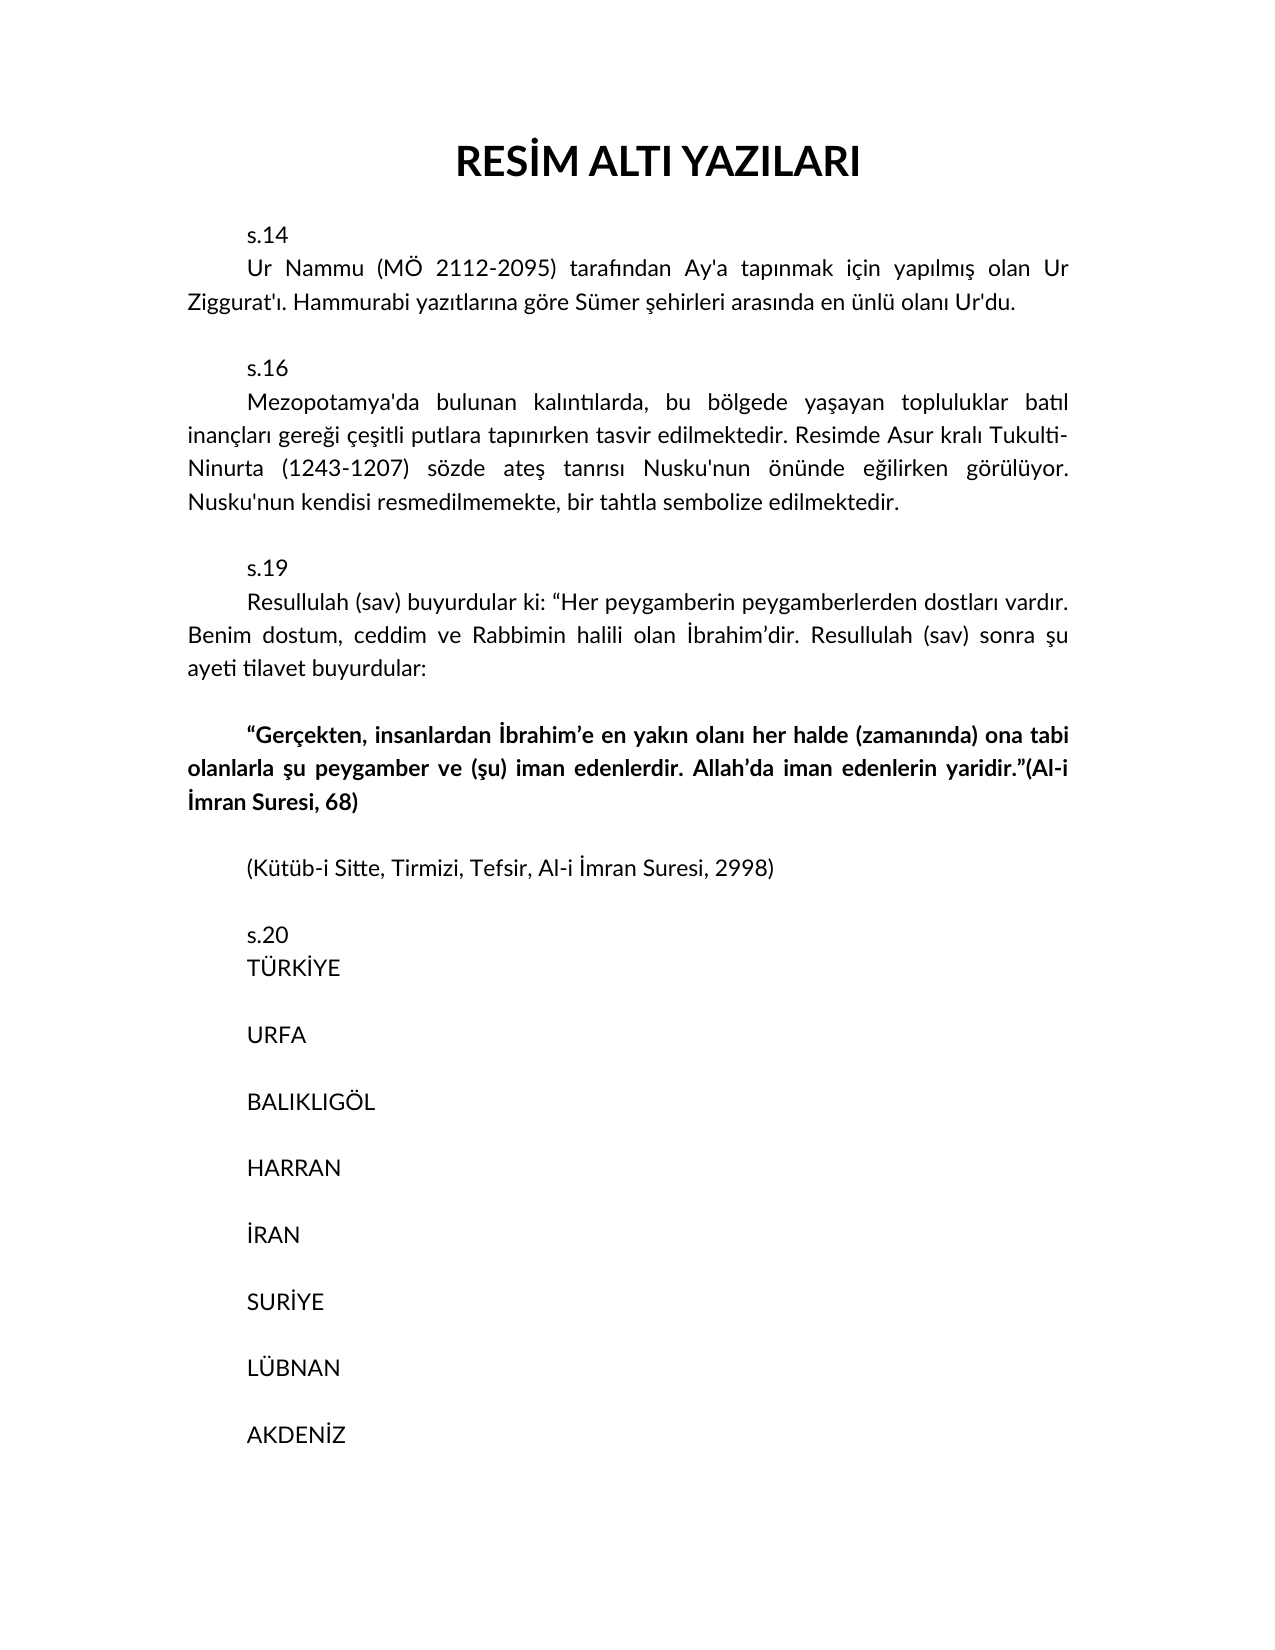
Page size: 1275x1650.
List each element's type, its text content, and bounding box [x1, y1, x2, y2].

text İRAN [187, 1217, 1070, 1250]
text Resullulah (sav) buyurdular ki: “Her peygamberin peygamberlerden dostları vardır. Benim dostum, ceddim ve Rabbimin halili olan İbrahim’dir. Resullulah (sav) sonra şu ayeti tilavet buyurdular: [187, 583, 1070, 683]
text Mezopotamya'da bulunan kalıntılarda, bu bölgede yaşayan topluluklar batıl inançları gereği çeşitli putlara tapınırken tasvir edilmektedir. Resimde Asur kralı Tukulti-Ninurta (1243-1207) sözde ateş tanrısı Nusku'nun önünde eğilirken görülüyor. Nusku'nun kendisi resmedilmemekte, bir tahtla sembolize edilmektedir. [187, 383, 1070, 517]
text TÜRKİYE [187, 950, 1070, 983]
text s.19 [187, 550, 1070, 583]
text AKDENİZ [187, 1417, 1070, 1450]
text HARRAN [187, 1150, 1070, 1183]
text BALIKLIGÖL [187, 1083, 1070, 1117]
text URFA [187, 1017, 1070, 1050]
text Ur Nammu (MÖ 2112-2095) tarafından Ay'a tapınmak için yapılmış olan Ur Ziggurat'ı. Hammurabi yazıtlarına göre Sümer şehirleri arasında en ünlü olanı Ur'du. [187, 250, 1070, 317]
text s.20 [187, 917, 1070, 950]
text s.16 [187, 350, 1070, 383]
subtitle RESİM ALTI YAZILARI [187, 150, 1070, 183]
text “Gerçekten, insanlardan İbrahim’e en yakın olanı her halde (zamanında) ona tabi olanlarla şu peygamber ve (şu) iman edenlerdir. Allah’da iman edenlerin yaridir.”(Al-i İmran Suresi, 68) [187, 717, 1070, 817]
text (Kütüb-i Sitte, Tirmizi, Tefsir, Al-i İmran Suresi, 2998) [187, 850, 1070, 883]
text SURİYE [187, 1283, 1070, 1317]
text s.14 [187, 217, 1070, 250]
text LÜBNAN [187, 1350, 1070, 1383]
